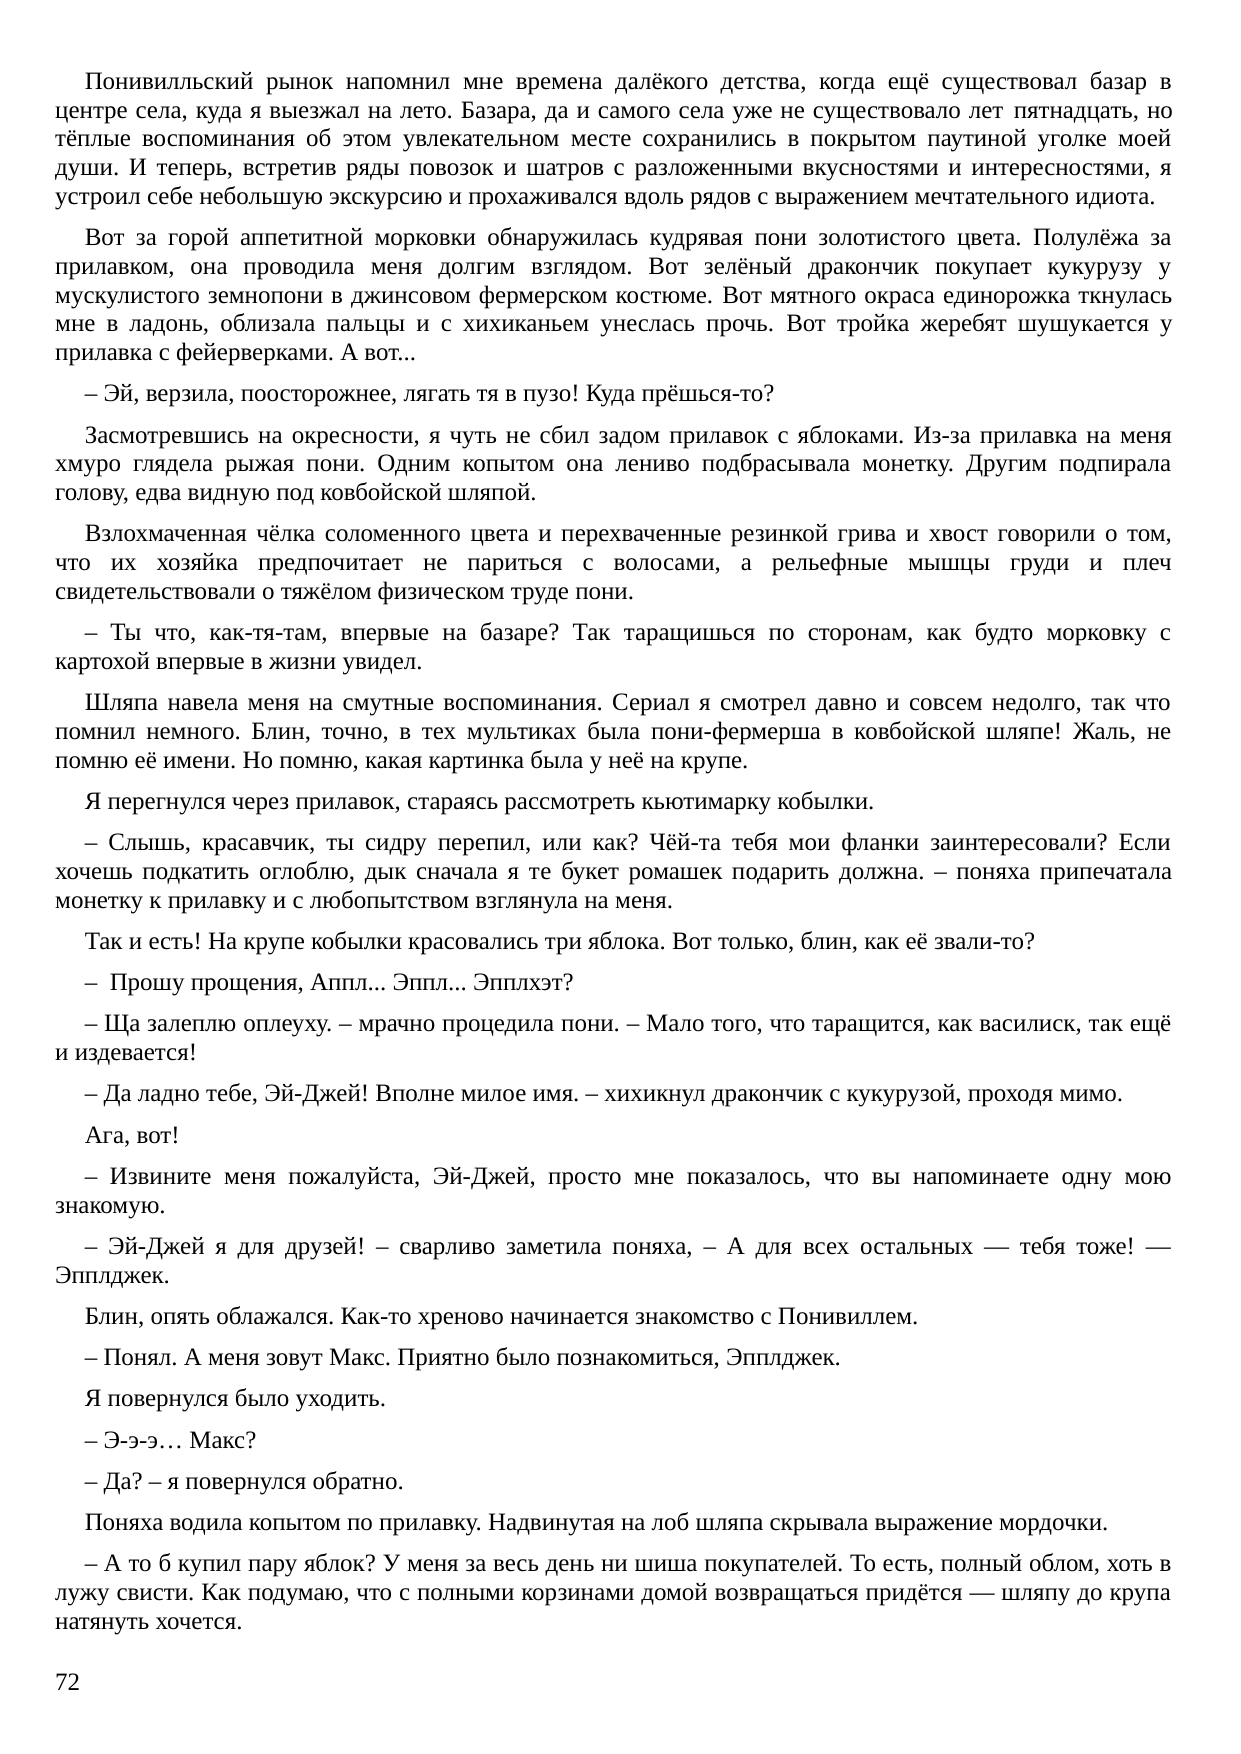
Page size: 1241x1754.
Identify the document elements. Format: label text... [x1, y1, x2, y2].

text – Да? – я повернулся обратно. [55, 1466, 1173, 1495]
text – Понял. А меня зовут Макс. Приятно было познакомиться, Эпплджек. [55, 1342, 1173, 1371]
text – Э-э-э… Макс? [55, 1425, 1173, 1453]
text – Ты что, как-тя-там, впервые на базаре? Так таращишься по сторонам, как будто морковку с картохой впервые в жизни увидел. [55, 617, 1173, 675]
text Шляпа навела меня на смутные воспоминания. Сериал я смотрел давно и совсем недолго, так что помнил немного. Блин, точно, в тех мультиках была пони-фермерша в ковбойской шляпе! Жаль, не помню её имени. Но помню, какая картинка была у неё на крупе. [55, 687, 1173, 773]
text – Да ладно тебе, Эй-Джей! Вполне милое имя. – хихикнул дракончик с кукурузой, проходя мимо. [55, 1078, 1173, 1107]
text Понивилльский рынок напомнил мне времена далёкого детства, когда ещё существовал базар в центре села, куда я выезжал на лето. Базара, да и самого села уже не существовало лет пятнадцать, но тёплые воспоминания об этом увлекательном месте сохранились в покрытом паутиной уголке моей души. И теперь, встретив ряды повозок и шатров с разложенными вкусностями и интересностями, я устроил себе небольшую экскурсию и прохаживался вдоль рядов с выражением мечтательного идиота. [55, 66, 1173, 210]
text – Извините меня пожалуйста, Эй-Джей, просто мне показалось, что вы напоминаете одну мою знакомую. [55, 1161, 1173, 1218]
text Блин, опять облажался. Как-то хреново начинается знакомство с Понивиллем. [55, 1301, 1173, 1330]
text Я повернулся было уходить. [55, 1383, 1173, 1412]
text – А то б купил пару яблок? У меня за весь день ни шиша покупателей. То есть, полный облом, хоть в лужу свисти. Как подумаю, что с полными корзинами домой возвращаться придётся — шляпу до крупа натянуть хочется. [55, 1548, 1173, 1635]
text – Ща залеплю оплеуху. – мрачно процедила пони. – Мало того, что таращится, как василиск, так ещё и издевается! [55, 1008, 1173, 1066]
text – Эй, верзила, поосторожнее, лягать тя в пузо! Куда прёшься-то? [55, 378, 1173, 407]
text Ага, вот! [55, 1120, 1173, 1148]
text Вот за горой аппетитной морковки обнаружилась кудрявая пони золотистого цвета. Полулёжа за прилавком, она проводила меня долгим взглядом. Вот зелёный дракончик покупает кукурузу у мускулистого земнопони в джинсовом фермерском костюме. Вот мятного окраса единорожка ткнулась мне в ладонь, облизала пальцы и с хихиканьем унеслась прочь. Вот тройка жеребят шушукается у прилавка с фейерверками. А вот... [55, 222, 1173, 366]
text Поняха водила копытом по прилавку. Надвинутая на лоб шляпа скрывала выражение мордочки. [55, 1507, 1173, 1536]
text Так и есть! На крупе кобылки красовались три яблока. Вот только, блин, как её звали-то? [55, 926, 1173, 955]
text – Слышь, красавчик, ты сидру перепил, или как? Чёй-та тебя мои фланки заинтересовали? Если хочешь подкатить оглоблю, дык сначала я те букет ромашек подарить должна. – поняха припечатала монетку к прилавку и с любопытством взглянула на меня. [55, 827, 1173, 913]
text Взлохмаченная чёлка соломенного цвета и перехваченные резинкой грива и хвост говорили о том, что их хозяйка предпочитает не париться с волосами, а рельефные мышцы груди и плеч свидетельствовали о тяжёлом физическом труде пони. [55, 518, 1173, 605]
text Я перегнулся через прилавок, стараясь рассмотреть кьютимарку кобылки. [55, 786, 1173, 815]
text – Прошу прощения, Аппл... Эппл... Эпплхэт? [55, 967, 1173, 996]
text Засмотревшись на окресности, я чуть не сбил задом прилавок с яблоками. Из-за прилавка на меня хмуро глядела рыжая пони. Одним копытом она лениво подбрасывала монетку. Другим подпирала голову, едва видную под ковбойской шляпой. [55, 420, 1173, 506]
text – Эй-Джей я для друзей! – сварливо заметила поняха, – А для всех остальных — тебя тоже! — Эпплджек. [55, 1231, 1173, 1288]
